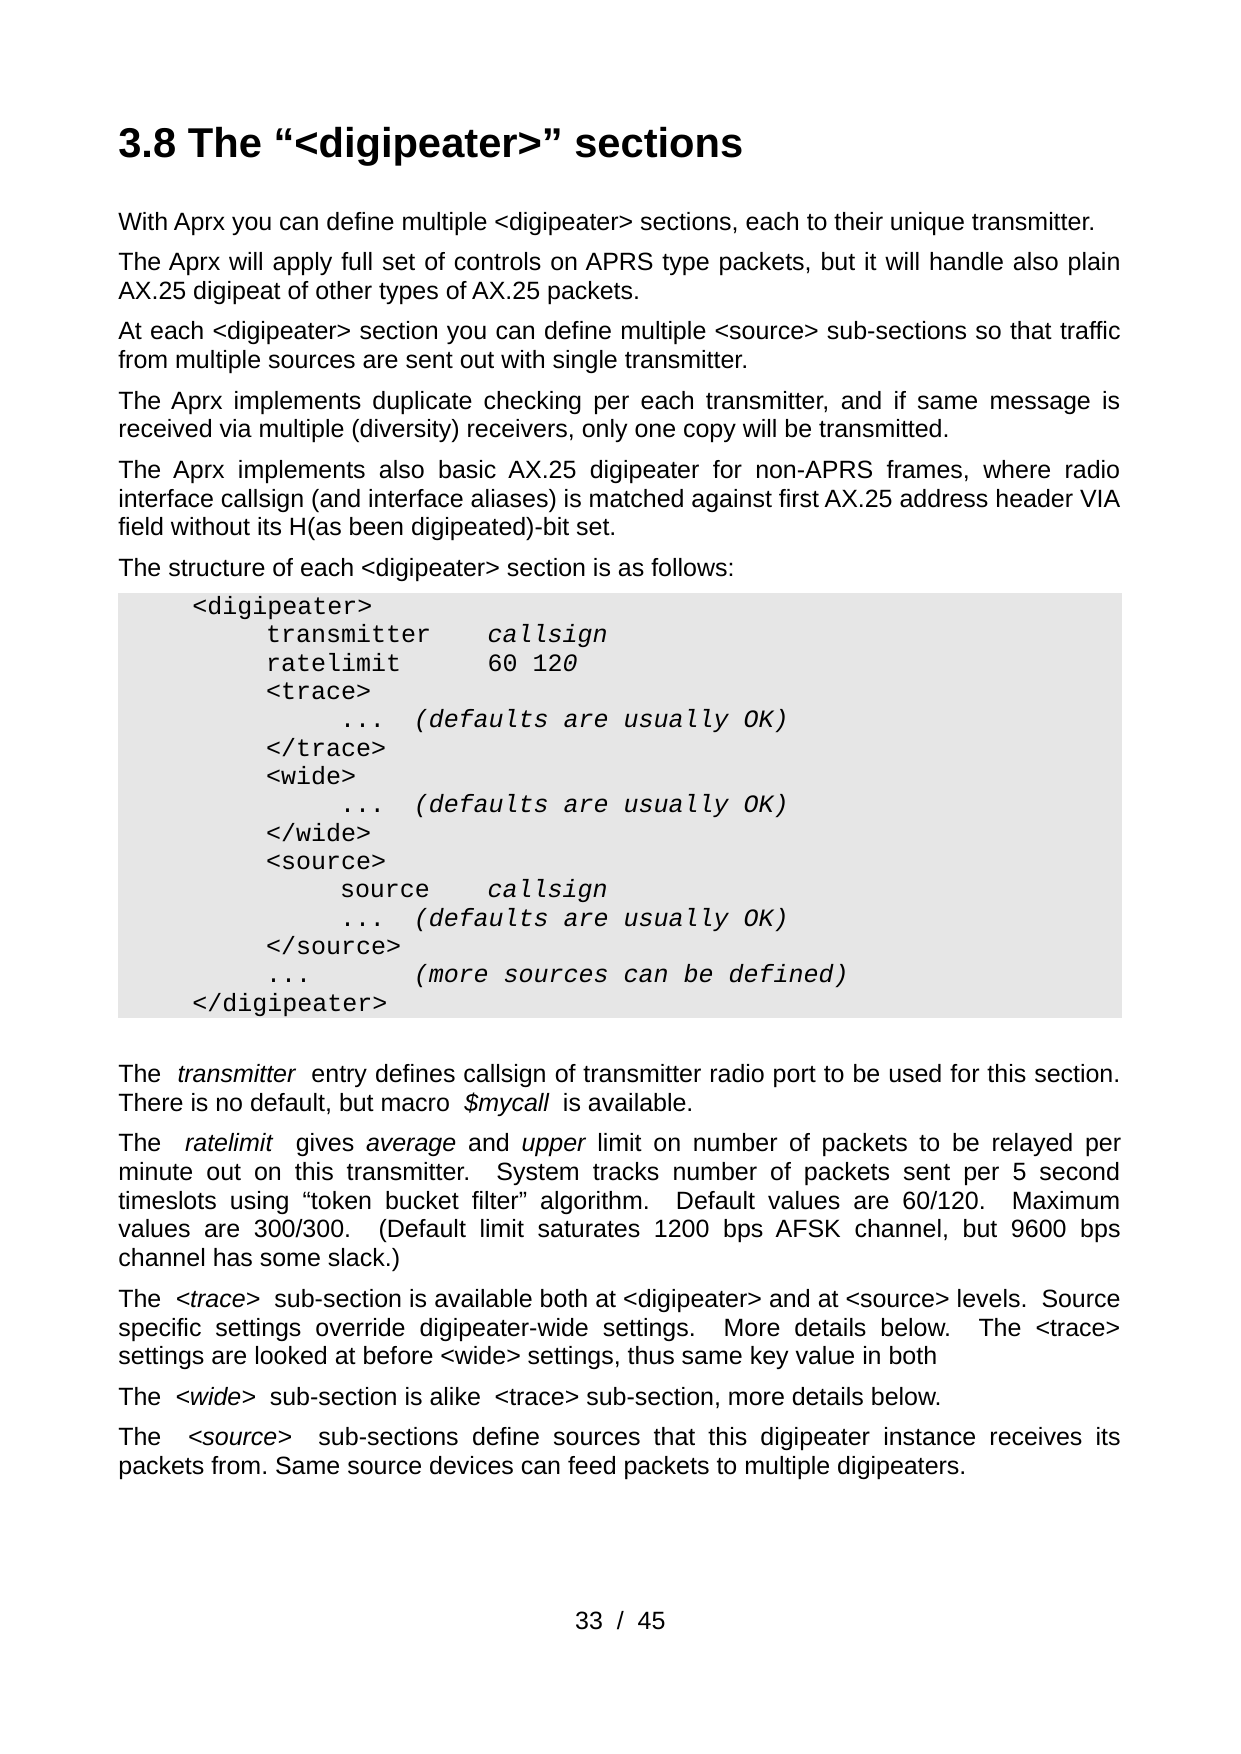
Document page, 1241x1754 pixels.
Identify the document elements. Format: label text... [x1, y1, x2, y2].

text The <wide> sub-section is alike <trace> sub-section, more details below. [118, 1382, 1122, 1411]
text With Aprx you can define multiple <digipeater> sections, each to their unique transmitter. [118, 207, 1122, 235]
text source callsign [118, 877, 1122, 905]
text ratelimit 60 120 [118, 650, 1122, 678]
text <source> [118, 848, 1122, 877]
text At each <digipeater> section you can define multiple <source> sub-sections so that traffic from multiple sources are sent out with single transmitter. [118, 316, 1122, 374]
text <wide> [118, 763, 1122, 792]
text <trace> [118, 678, 1122, 707]
text </wide> [118, 820, 1122, 848]
text The Aprx implements also basic AX.25 digipeater for non-APRS frames, where radio interface callsign (and interface aliases) is matched against first AX.25 address header VIA field without its H(as been digipeated)-bit set. [118, 455, 1122, 541]
text The <source> sub-sections define sources that this digipeater instance receives its packets from. Same source devices can feed packets to multiple digipeaters. [118, 1422, 1122, 1480]
text The Aprx implements duplicate checking per each transmitter, and if same message is received via multiple (diversity) receivers, only one copy will be transmitted. [118, 386, 1122, 443]
text The structure of each <digipeater> section is as follows: [118, 553, 1122, 582]
text ... (defaults are usually OK) [118, 707, 1122, 735]
subtitle The “<digipeater>” sections [118, 118, 1122, 166]
text </source> [118, 933, 1122, 962]
text <digipeater> [118, 593, 1122, 622]
text The transmitter entry defines callsign of transmitter radio port to be used for this section. There is no default, but macro $mycall is available. [118, 1059, 1122, 1116]
text The ratelimit gives average and upper limit on number of packets to be relayed per minute out on this transmitter. System tracks number of packets sent per 5 second timeslots using “token bucket filter” algorithm. Default values are 60/120. Maximum values are 300/300. (Default limit saturates 1200 bps AFSK channel, but 9600 bps channel has some slack.) [118, 1128, 1122, 1272]
text </digipeater> [118, 990, 1122, 1018]
text ... (defaults are usually OK) [118, 792, 1122, 820]
text The <trace> sub-section is available both at <digipeater> and at <source> levels. Source specific settings override digipeater-wide settings. More details below. The <trace> settings are looked at before <wide> settings, thus same key value in both [118, 1284, 1122, 1370]
text ... (defaults are usually OK) [118, 905, 1122, 933]
text transmitter callsign [118, 622, 1122, 650]
text </trace> [118, 735, 1122, 763]
text The Aprx will apply full set of controls on APRS type packets, but it will handle also plain AX.25 digipeat of other types of AX.25 packets. [118, 247, 1122, 304]
text ... (more sources can be defined) [118, 962, 1122, 990]
